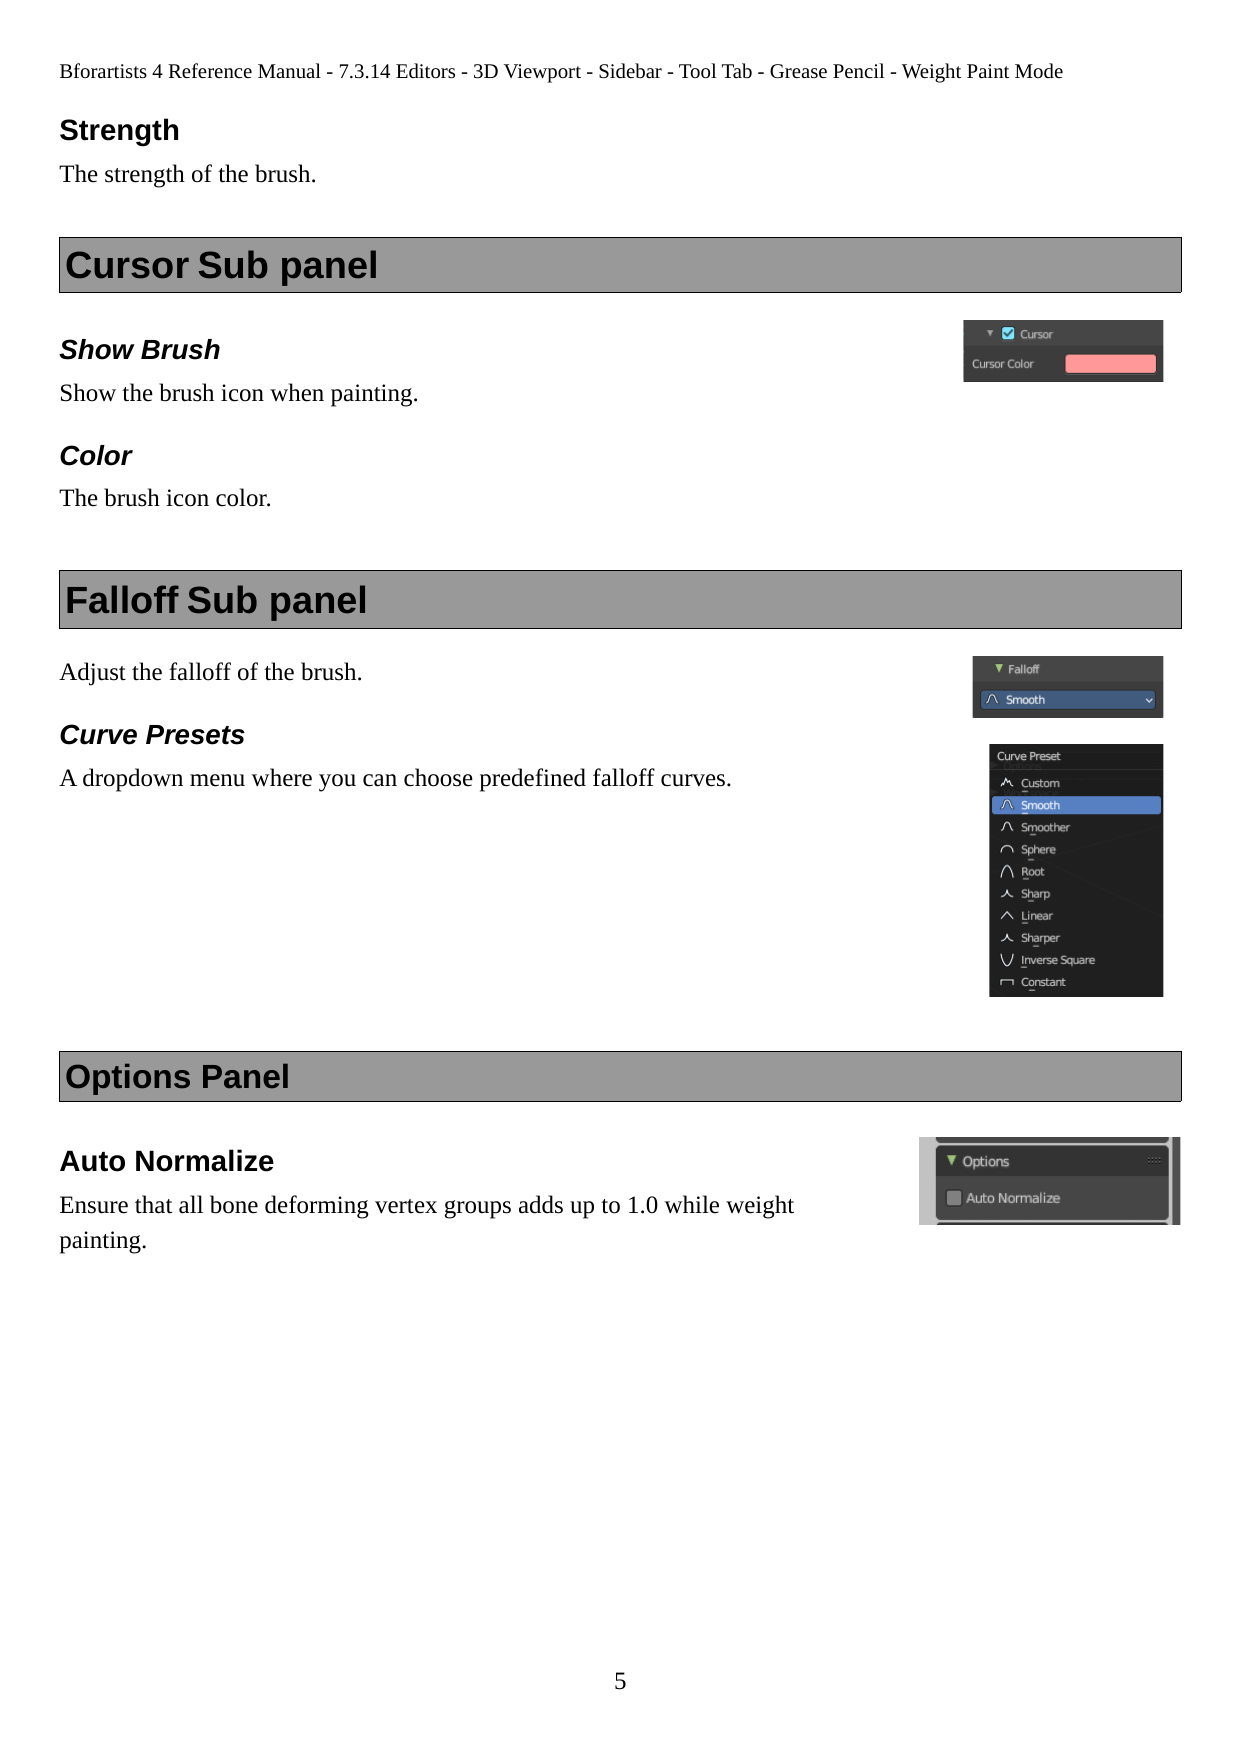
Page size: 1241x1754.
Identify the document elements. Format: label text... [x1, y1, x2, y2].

subtitle Curve Presets [59, 719, 1181, 751]
subtitle Auto Normalize [59, 1144, 919, 1178]
text The brush icon color. [59, 483, 1181, 512]
text The strength of the brush. [59, 159, 1181, 188]
text Show the brush icon when painting. [59, 378, 1181, 406]
picture [989, 744, 1164, 997]
picture [919, 1137, 1181, 1225]
text Ensure that all bone deforming vertex groups adds up to 1.0 while weight painting. [59, 1191, 1181, 1254]
table_header Options Panel [60, 1052, 1181, 1101]
subtitle Color [59, 439, 1181, 471]
subtitle [1164, 333, 1181, 365]
table_header Falloff Sub panel [60, 571, 1181, 628]
text Adjust the falloff of the brush. [59, 657, 972, 686]
picture [972, 656, 1164, 718]
subtitle Strength [59, 113, 1181, 146]
table_header Cursor Sub panel [60, 238, 1181, 292]
subtitle Show Brush [59, 333, 963, 365]
picture [963, 320, 1164, 382]
text A dropdown menu where you can choose predefined falloff curves. [59, 763, 989, 792]
